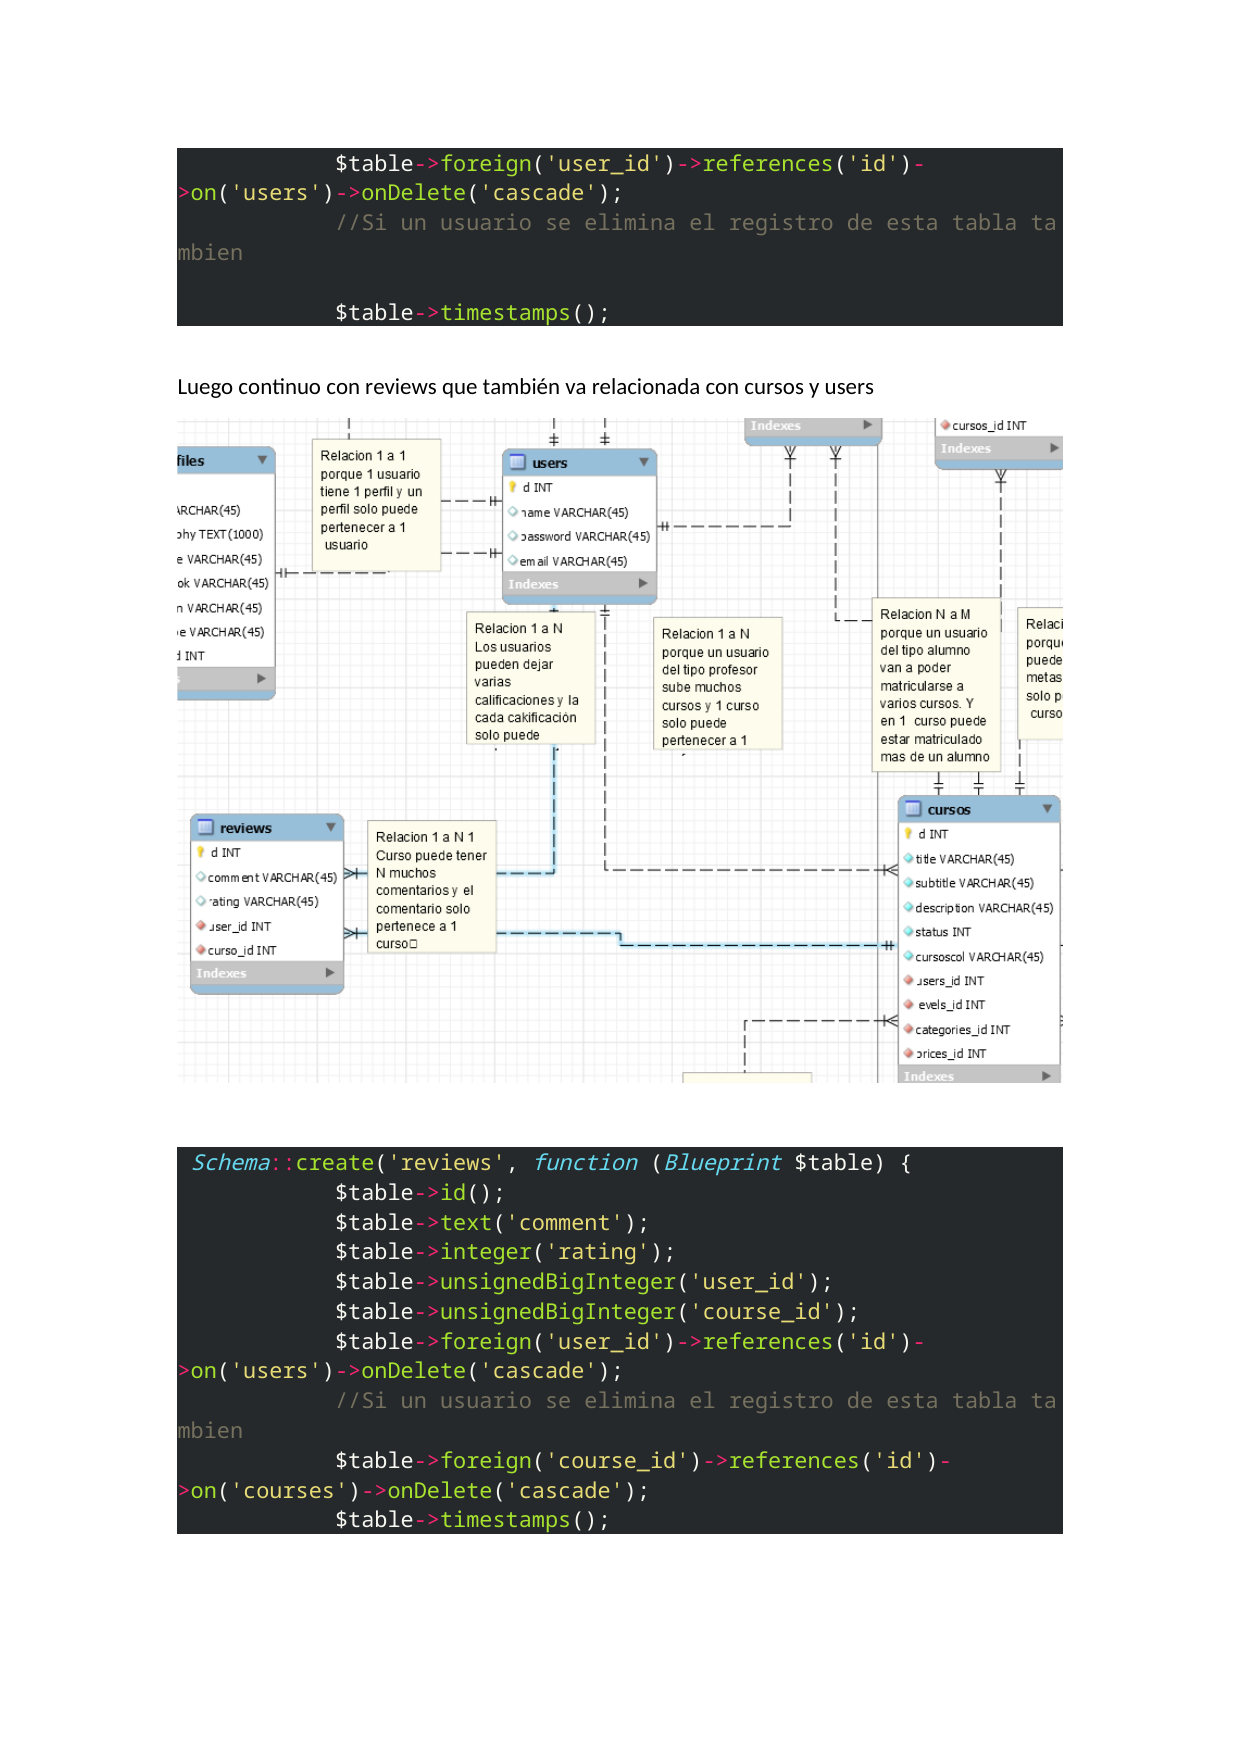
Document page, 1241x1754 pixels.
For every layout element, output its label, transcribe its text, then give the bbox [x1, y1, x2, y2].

text $table->foreign('user_id')->references('id')->on('users')->onDelete('cascade'); [177, 1326, 1063, 1385]
text //Si un usuario se elimina el registro de esta tabla tambien [177, 1385, 1063, 1445]
text Schema::create('reviews', function (Blueprint $table) { [177, 1147, 1063, 1177]
text $table->timestamps(); [177, 1504, 1063, 1534]
text Luego continuo con reviews que también va relacionada con cursos y users [177, 372, 1063, 400]
text $table->integer('rating'); [177, 1236, 1063, 1266]
text $table->unsignedBigInteger('user_id'); [177, 1266, 1063, 1296]
text $table->foreign('user_id')->references('id')->on('users')->onDelete('cascade'); [177, 148, 1063, 207]
text $table->text('comment'); [177, 1206, 1063, 1236]
text $table->id(); [177, 1177, 1063, 1206]
text $table->timestamps(); [177, 297, 1063, 326]
text $table->foreign('course_id')->references('id')->on('courses')->onDelete('cascade'); [177, 1445, 1063, 1504]
text //Si un usuario se elimina el registro de esta tabla tambien [177, 207, 1063, 267]
text $table->unsignedBigInteger('course_id'); [177, 1296, 1063, 1326]
